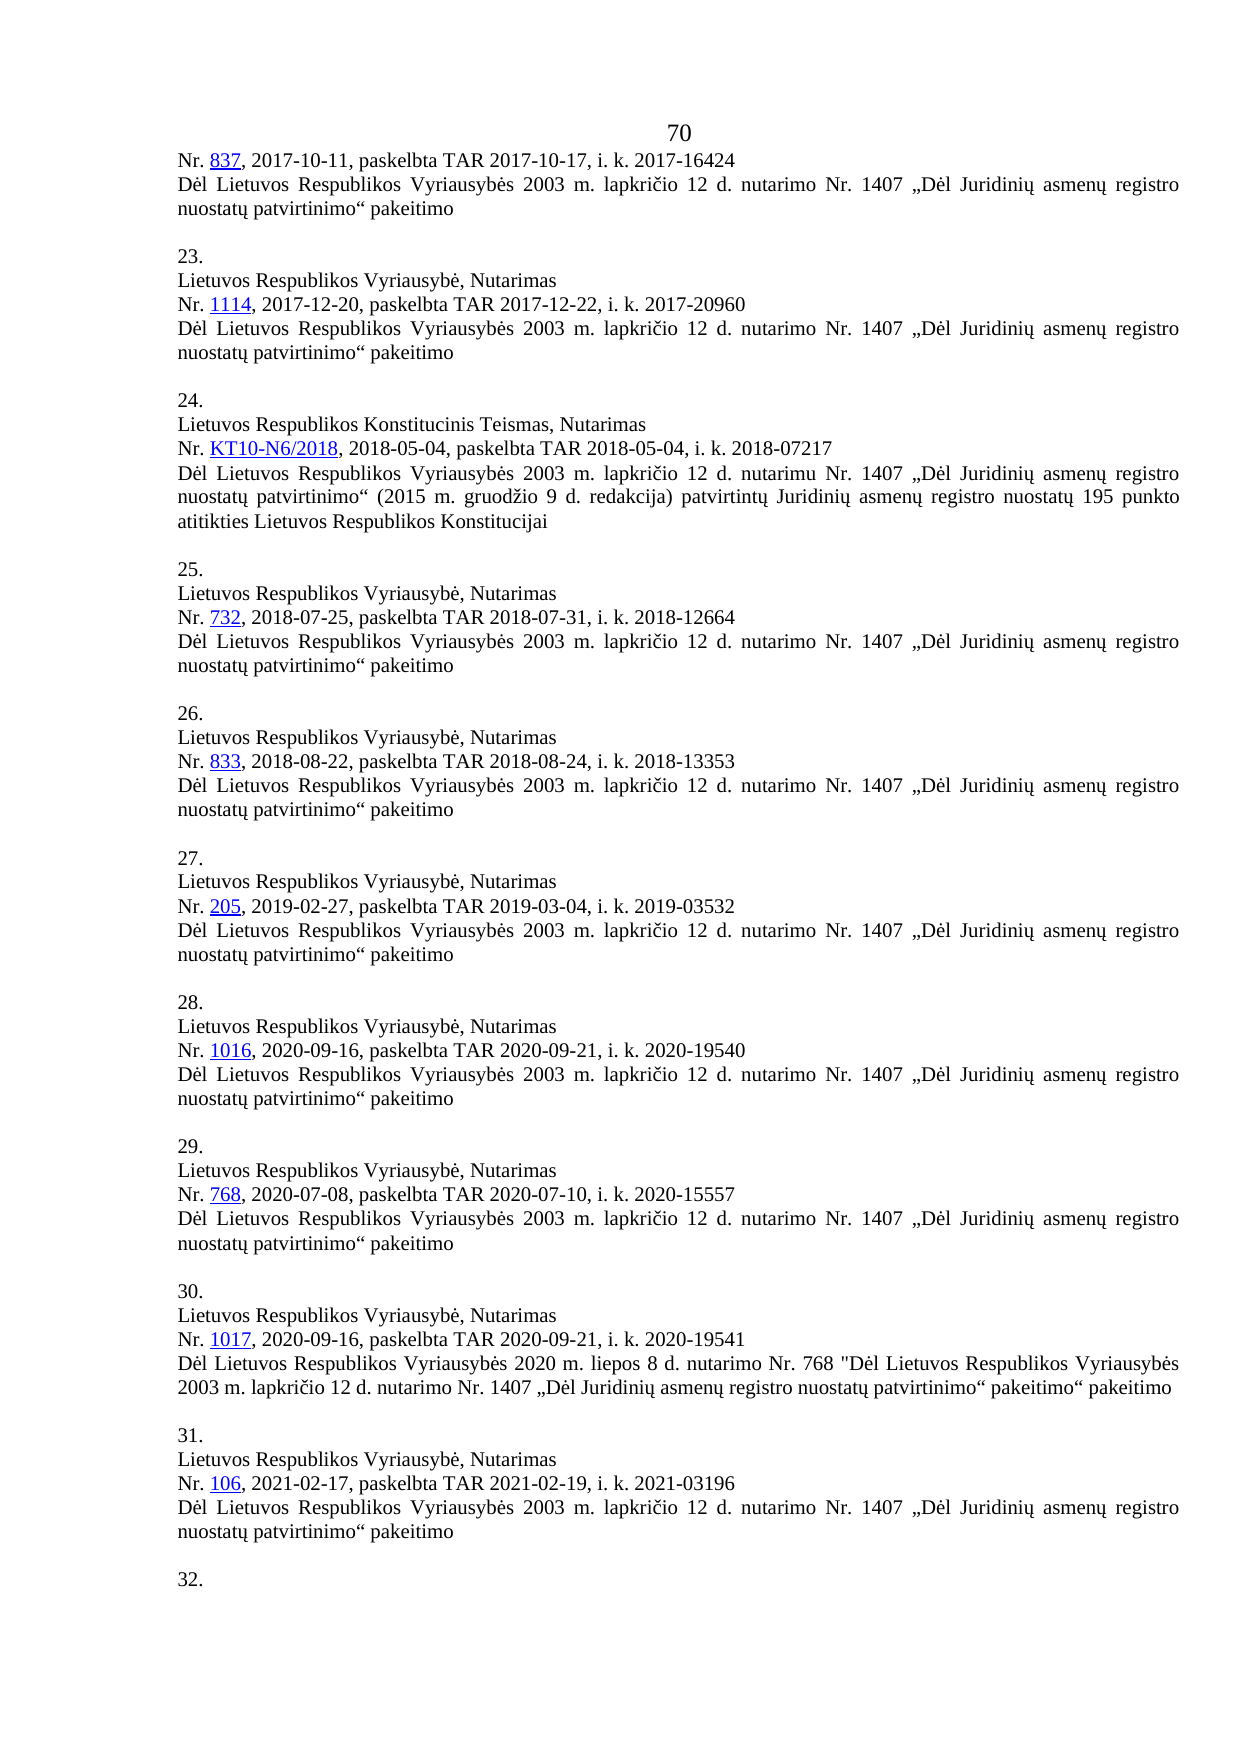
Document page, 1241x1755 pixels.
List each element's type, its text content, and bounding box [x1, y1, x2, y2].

text 30. [177, 1278, 1181, 1303]
text Nr. 837, 2017-10-11, paskelbta TAR 2017-10-17, i. k. 2017-16424 [177, 148, 1181, 172]
text Nr. 768, 2020-07-08, paskelbta TAR 2020-07-10, i. k. 2020-15557 [177, 1182, 1181, 1206]
text Lietuvos Respublikos Vyriausybė, Nutarimas [177, 1303, 1181, 1327]
text Dėl Lietuvos Respublikos Vyriausybės 2003 m. lapkričio 12 d. nutarimu Nr. 1407 „Dėl Juridinių asmenų registro nuostatų patvirtinimo“ (2015 m. gruodžio 9 d. redakcija) patvirtintų Juridinių asmenų registro nuostatų 195 punkto atitikties Lietuvos Respublikos Konstitucijai [177, 460, 1181, 533]
text 24. [177, 388, 1181, 412]
text Lietuvos Respublikos Vyriausybė, Nutarimas [177, 869, 1181, 893]
text Dėl Lietuvos Respublikos Vyriausybės 2003 m. lapkričio 12 d. nutarimo Nr. 1407 „Dėl Juridinių asmenų registro nuostatų patvirtinimo“ pakeitimo [177, 1062, 1181, 1110]
text 25. [177, 557, 1181, 581]
text 27. [177, 845, 1181, 869]
text 23. [177, 244, 1181, 268]
text Lietuvos Respublikos Vyriausybė, Nutarimas [177, 1014, 1181, 1038]
text Dėl Lietuvos Respublikos Vyriausybės 2020 m. liepos 8 d. nutarimo Nr. 768 "Dėl Lietuvos Respublikos Vyriausybės 2003 m. lapkričio 12 d. nutarimo Nr. 1407 „Dėl Juridinių asmenų registro nuostatų patvirtinimo“ pakeitimo“ pakeitimo [177, 1351, 1181, 1399]
text Nr. 205, 2019-02-27, paskelbta TAR 2019-03-04, i. k. 2019-03532 [177, 893, 1181, 918]
text Lietuvos Respublikos Vyriausybė, Nutarimas [177, 268, 1181, 292]
text Nr. 1114, 2017-12-20, paskelbta TAR 2017-12-22, i. k. 2017-20960 [177, 292, 1181, 316]
text Nr. 106, 2021-02-17, paskelbta TAR 2021-02-19, i. k. 2021-03196 [177, 1471, 1181, 1495]
text 29. [177, 1134, 1181, 1158]
text Lietuvos Respublikos Vyriausybė, Nutarimas [177, 1447, 1181, 1471]
text Dėl Lietuvos Respublikos Vyriausybės 2003 m. lapkričio 12 d. nutarimo Nr. 1407 „Dėl Juridinių asmenų registro nuostatų patvirtinimo“ pakeitimo [177, 1206, 1181, 1254]
text 28. [177, 990, 1181, 1014]
text Nr. 732, 2018-07-25, paskelbta TAR 2018-07-31, i. k. 2018-12664 [177, 605, 1181, 629]
text 26. [177, 701, 1181, 725]
text Lietuvos Respublikos Vyriausybė, Nutarimas [177, 725, 1181, 749]
text Nr. 1017, 2020-09-16, paskelbta TAR 2020-09-21, i. k. 2020-19541 [177, 1327, 1181, 1351]
text Dėl Lietuvos Respublikos Vyriausybės 2003 m. lapkričio 12 d. nutarimo Nr. 1407 „Dėl Juridinių asmenų registro nuostatų patvirtinimo“ pakeitimo [177, 172, 1181, 220]
text Dėl Lietuvos Respublikos Vyriausybės 2003 m. lapkričio 12 d. nutarimo Nr. 1407 „Dėl Juridinių asmenų registro nuostatų patvirtinimo“ pakeitimo [177, 773, 1181, 821]
text Nr. KT10-N6/2018, 2018-05-04, paskelbta TAR 2018-05-04, i. k. 2018-07217 [177, 436, 1181, 460]
text Lietuvos Respublikos Konstitucinis Teismas, Nutarimas [177, 412, 1181, 436]
text Nr. 833, 2018-08-22, paskelbta TAR 2018-08-24, i. k. 2018-13353 [177, 749, 1181, 773]
text Lietuvos Respublikos Vyriausybė, Nutarimas [177, 581, 1181, 605]
text Nr. 1016, 2020-09-16, paskelbta TAR 2020-09-21, i. k. 2020-19540 [177, 1038, 1181, 1062]
text Lietuvos Respublikos Vyriausybė, Nutarimas [177, 1158, 1181, 1182]
text Dėl Lietuvos Respublikos Vyriausybės 2003 m. lapkričio 12 d. nutarimo Nr. 1407 „Dėl Juridinių asmenų registro nuostatų patvirtinimo“ pakeitimo [177, 918, 1181, 966]
text 32. [177, 1567, 1181, 1591]
text Dėl Lietuvos Respublikos Vyriausybės 2003 m. lapkričio 12 d. nutarimo Nr. 1407 „Dėl Juridinių asmenų registro nuostatų patvirtinimo“ pakeitimo [177, 1495, 1181, 1543]
text 31. [177, 1423, 1181, 1447]
text Dėl Lietuvos Respublikos Vyriausybės 2003 m. lapkričio 12 d. nutarimo Nr. 1407 „Dėl Juridinių asmenų registro nuostatų patvirtinimo“ pakeitimo [177, 316, 1181, 364]
text Dėl Lietuvos Respublikos Vyriausybės 2003 m. lapkričio 12 d. nutarimo Nr. 1407 „Dėl Juridinių asmenų registro nuostatų patvirtinimo“ pakeitimo [177, 629, 1181, 677]
